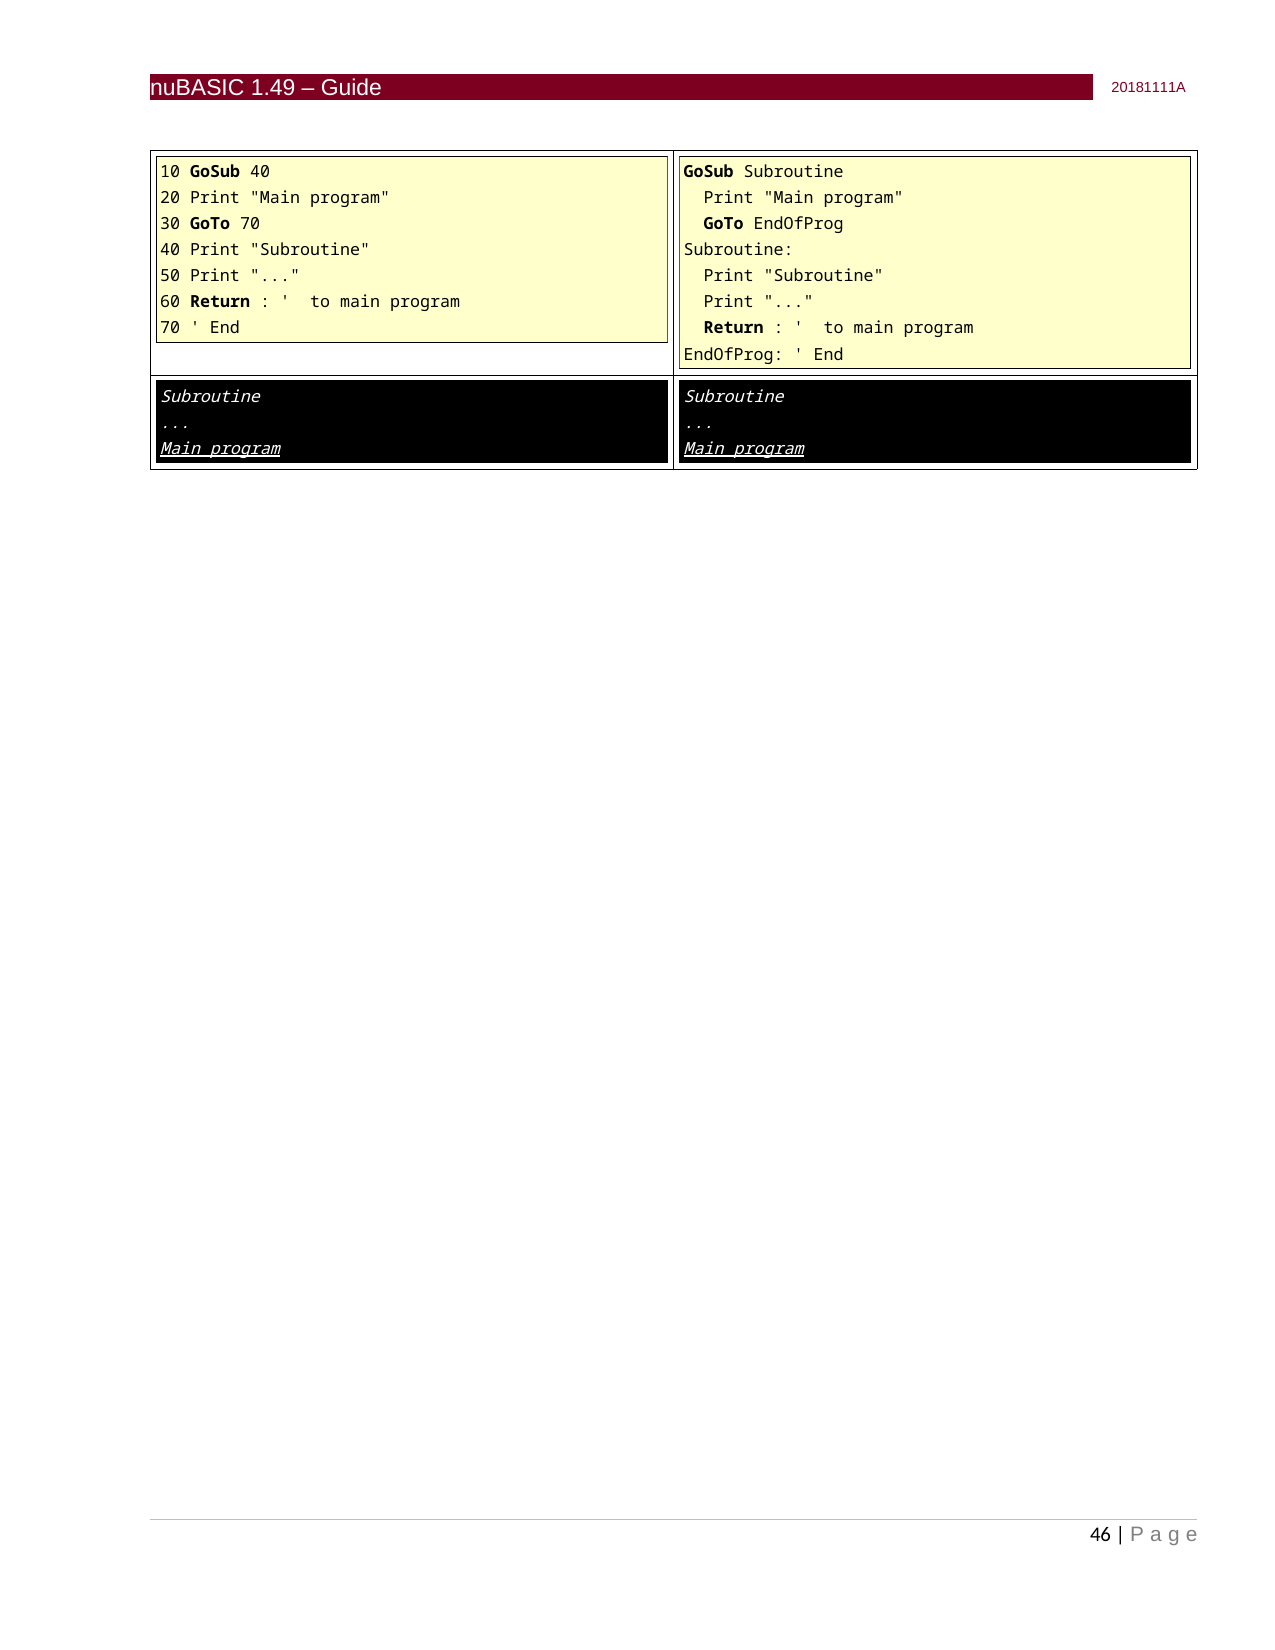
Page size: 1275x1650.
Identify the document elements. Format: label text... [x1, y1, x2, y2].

table_cell Subroutine ... Main program [151, 376, 673, 469]
table_cell Subroutine ... Main program [674, 376, 1197, 469]
table_header 10 GoSub 40 20 Print "Main program" 30 GoTo 70 40 Print "Subroutine" 50 Print "..." 60 Return : ' to main program 70 ' End [151, 151, 673, 374]
table_header GoSub Subroutine Print "Main program" GoTo EndOfProg Subroutine: Print "Subroutine" Print "..." Return : ' to main program EndOfProg: ' End [674, 151, 1197, 374]
